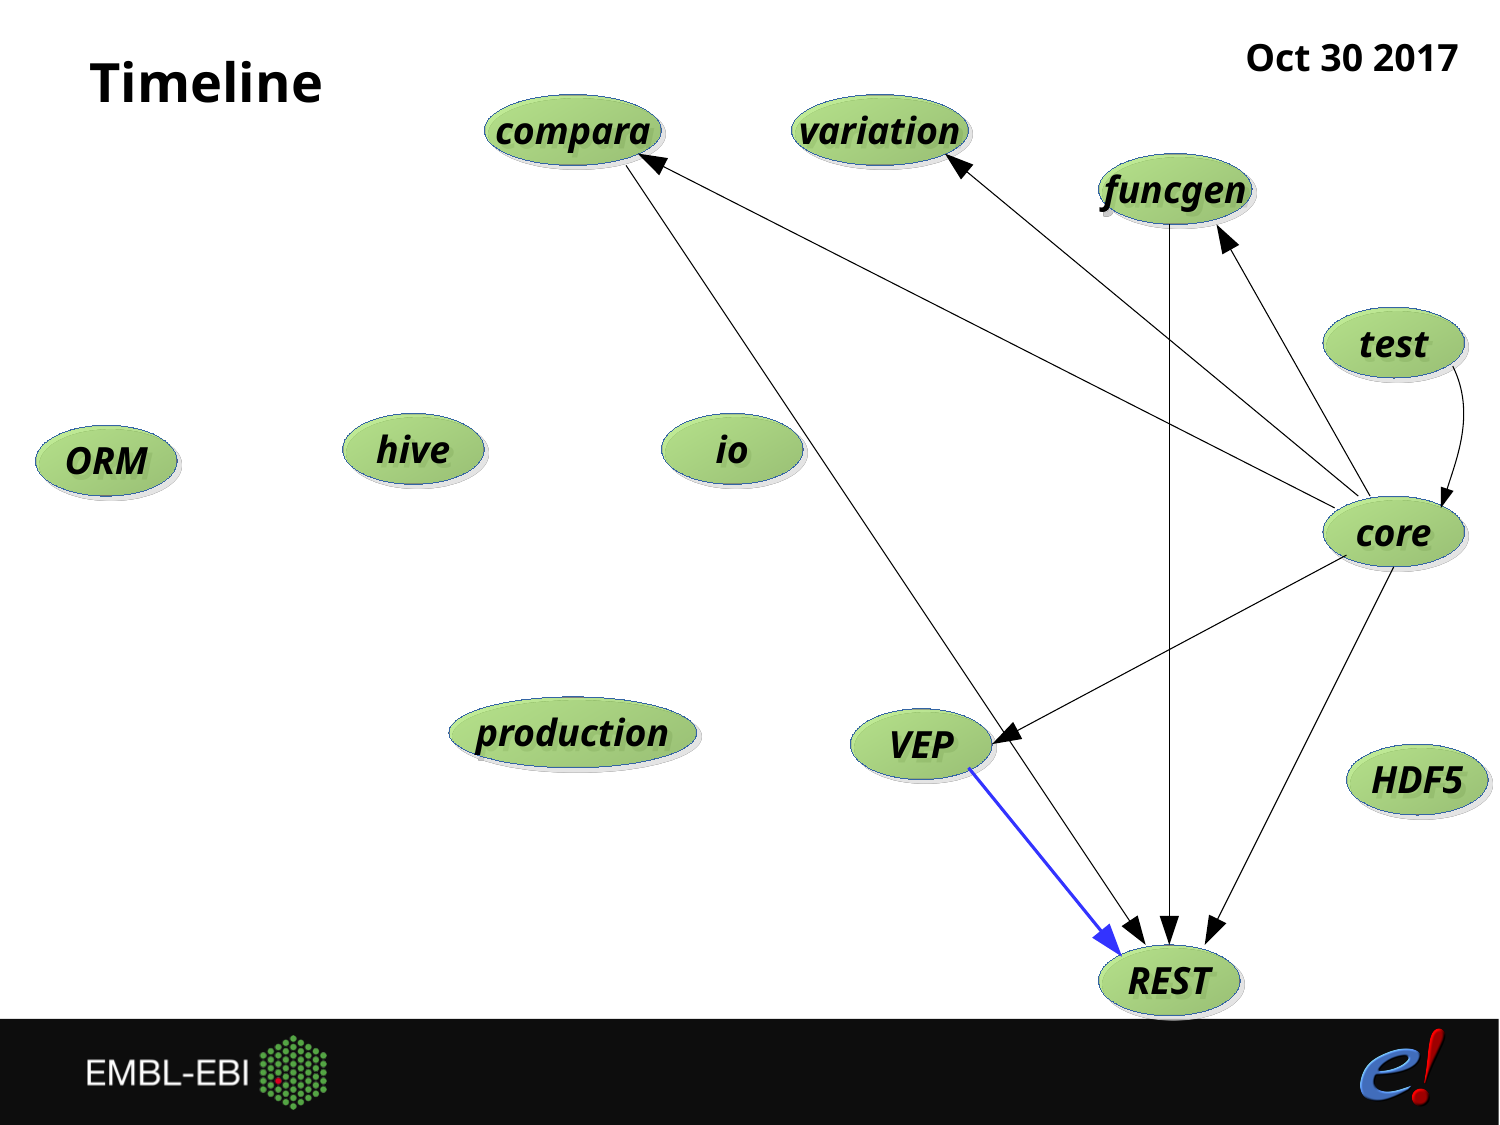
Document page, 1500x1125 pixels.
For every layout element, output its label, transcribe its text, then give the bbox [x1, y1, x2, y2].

text_box variation [791, 94, 969, 166]
text_box VEP [850, 708, 993, 780]
text_box core [1322, 496, 1465, 567]
picture [1357, 1026, 1448, 1112]
text_box hive [342, 413, 485, 485]
text_box io [661, 413, 804, 485]
text_box Timeline [74, 37, 308, 119]
picture [87, 1035, 327, 1110]
text_box production [448, 696, 697, 768]
text_box Oct 30 2017 [1230, 23, 1462, 85]
text_box test [1322, 307, 1465, 379]
text_box funcgen [1098, 153, 1253, 225]
text_box compara [484, 94, 662, 166]
text_box REST [1098, 944, 1241, 1016]
text_box ORM [35, 425, 178, 497]
text_box HDF5 [1346, 744, 1489, 816]
